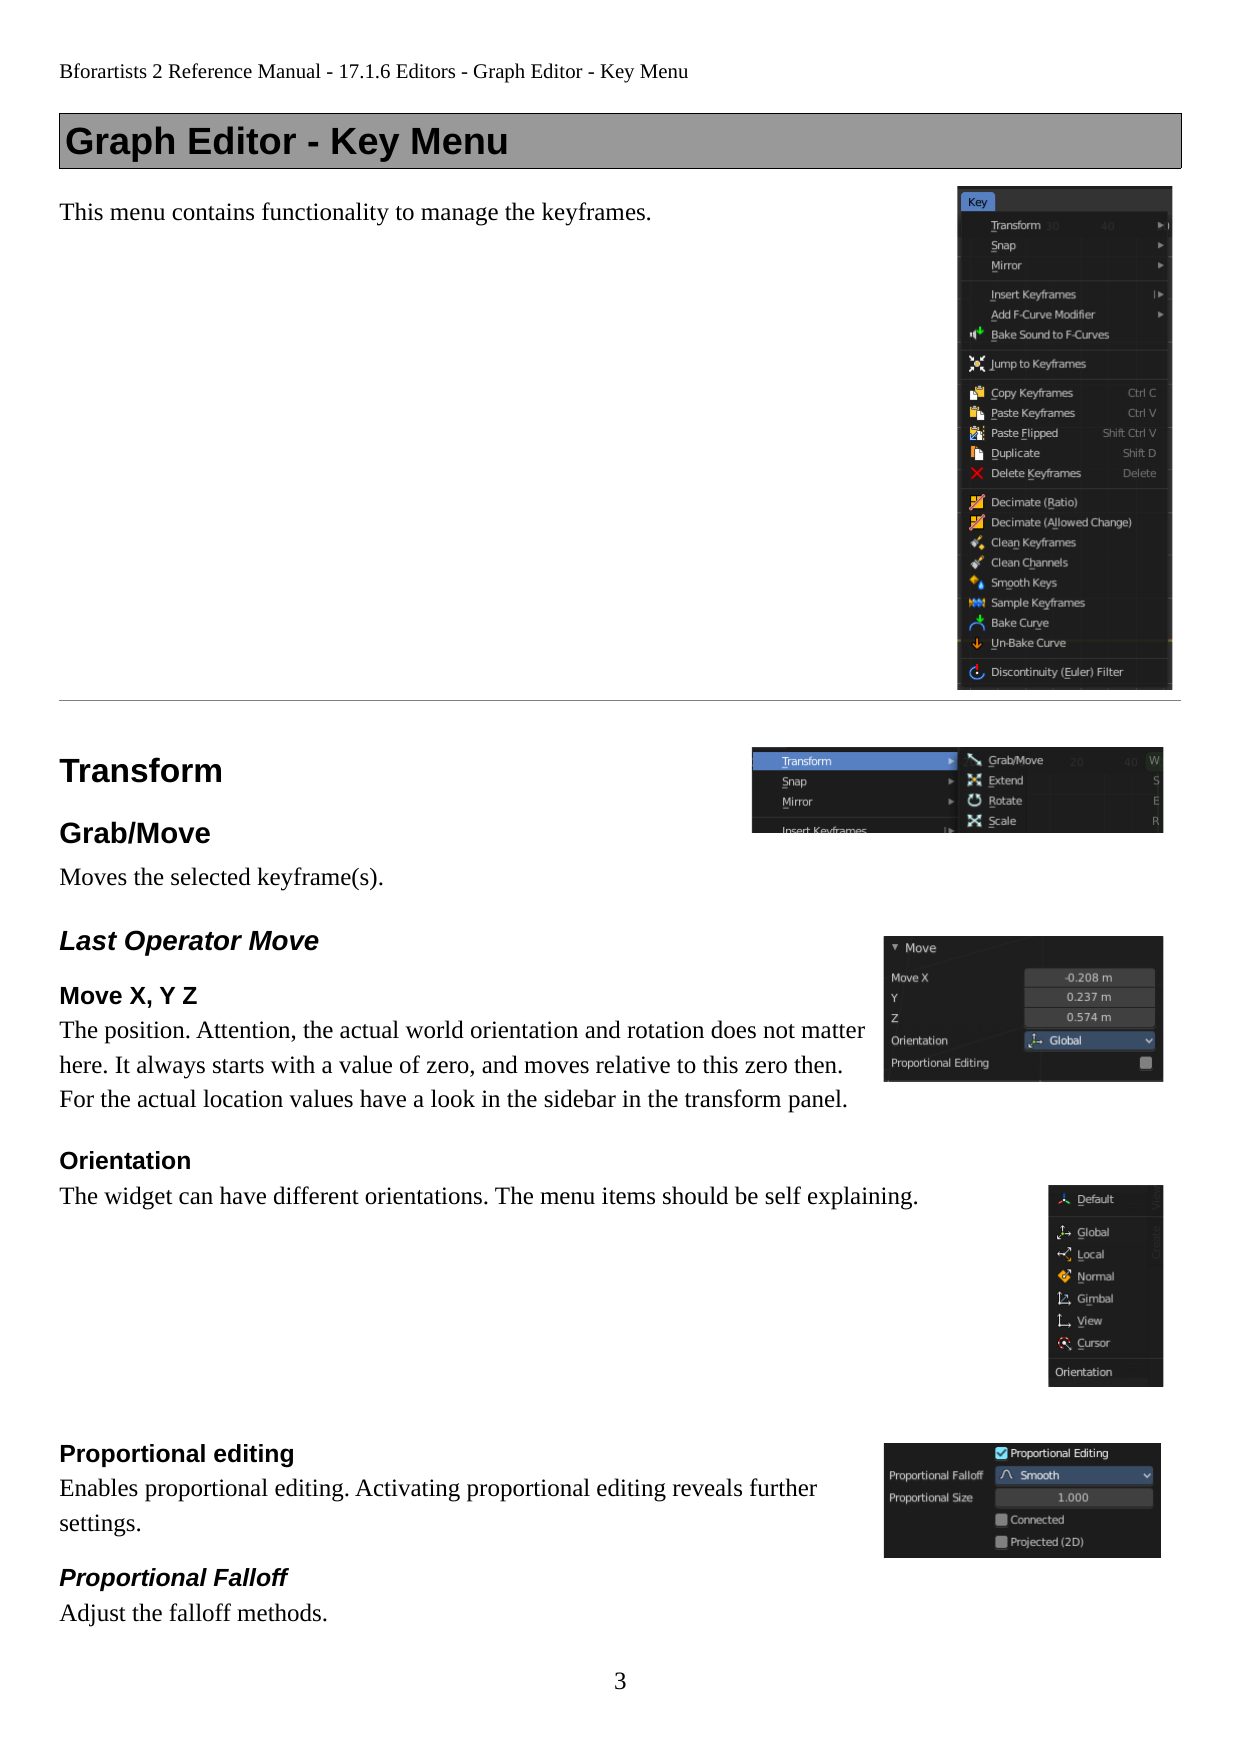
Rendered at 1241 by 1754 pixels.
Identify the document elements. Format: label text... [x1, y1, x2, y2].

text Adjust the falloff methods. [59, 1598, 1181, 1627]
picture [957, 186, 1173, 690]
text The position. Attention, the actual world orientation and rotation does not matter here. It always starts with a value of zero, and moves relative to this zero then. For the actual location values have a look in the sidebar in the transform panel. [59, 1016, 1181, 1113]
subtitle [1164, 981, 1181, 1009]
picture [883, 936, 1164, 1082]
subtitle Move X, Y Z [59, 981, 883, 1009]
subtitle Proportional editing [59, 1439, 1181, 1467]
table_header Graph Editor - Key Menu [60, 114, 1181, 168]
subtitle Transform [59, 750, 751, 789]
text Enables proportional editing. Activating proportional editing reveals further settings. [59, 1473, 883, 1537]
subtitle [1164, 750, 1181, 789]
subtitle Proportional Falloff [59, 1563, 1181, 1592]
subtitle Last Operator Move [59, 924, 1181, 956]
text This menu contains functionality to manage the keyframes. [59, 197, 957, 225]
text Moves the selected keyframe(s). [59, 862, 1181, 891]
text The widget can have different orientations. The menu items should be self explaining. [59, 1181, 1181, 1210]
picture [883, 1443, 1161, 1558]
picture [751, 747, 1164, 833]
subtitle Orientation [59, 1146, 1181, 1175]
picture [1048, 1185, 1164, 1387]
subtitle Grab/Move [59, 816, 1181, 850]
